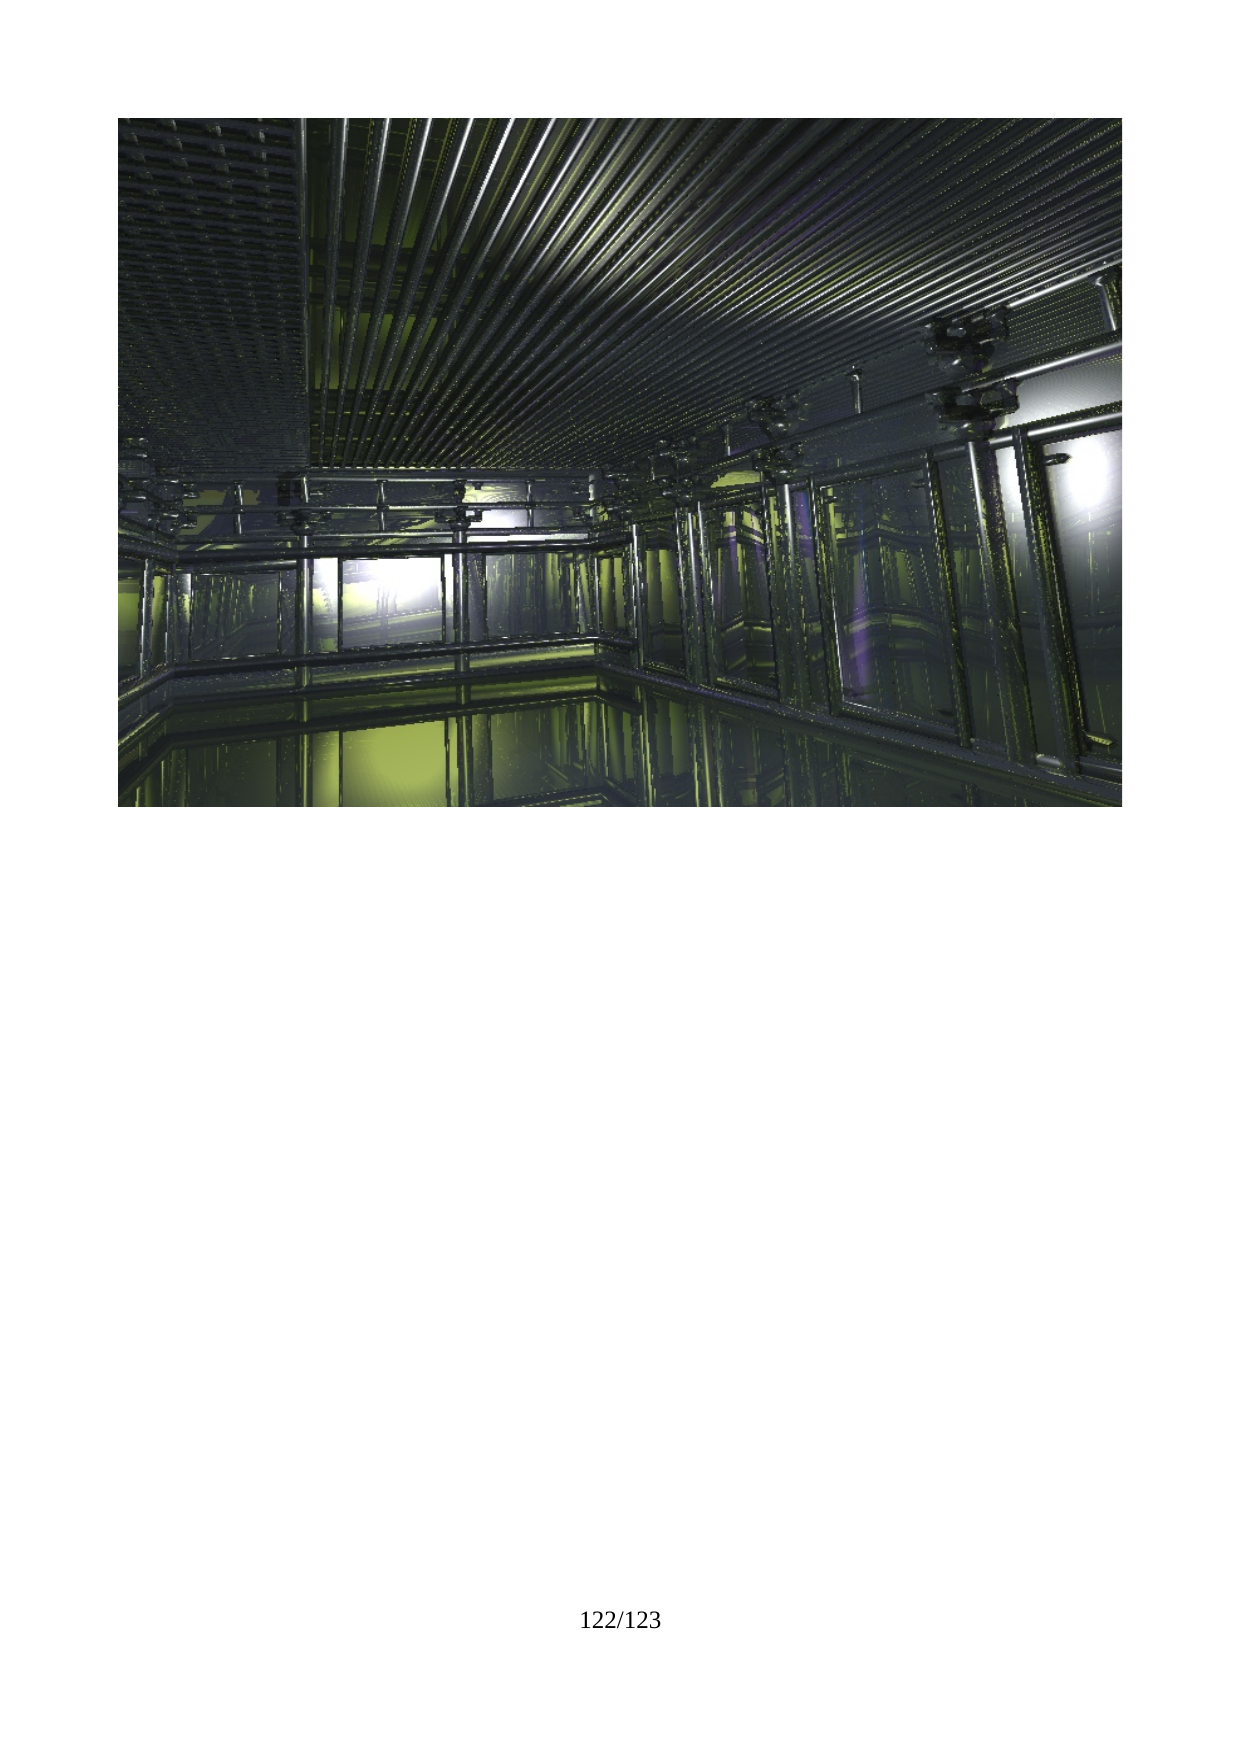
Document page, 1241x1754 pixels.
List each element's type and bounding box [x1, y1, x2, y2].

picture [118, 118, 1123, 807]
